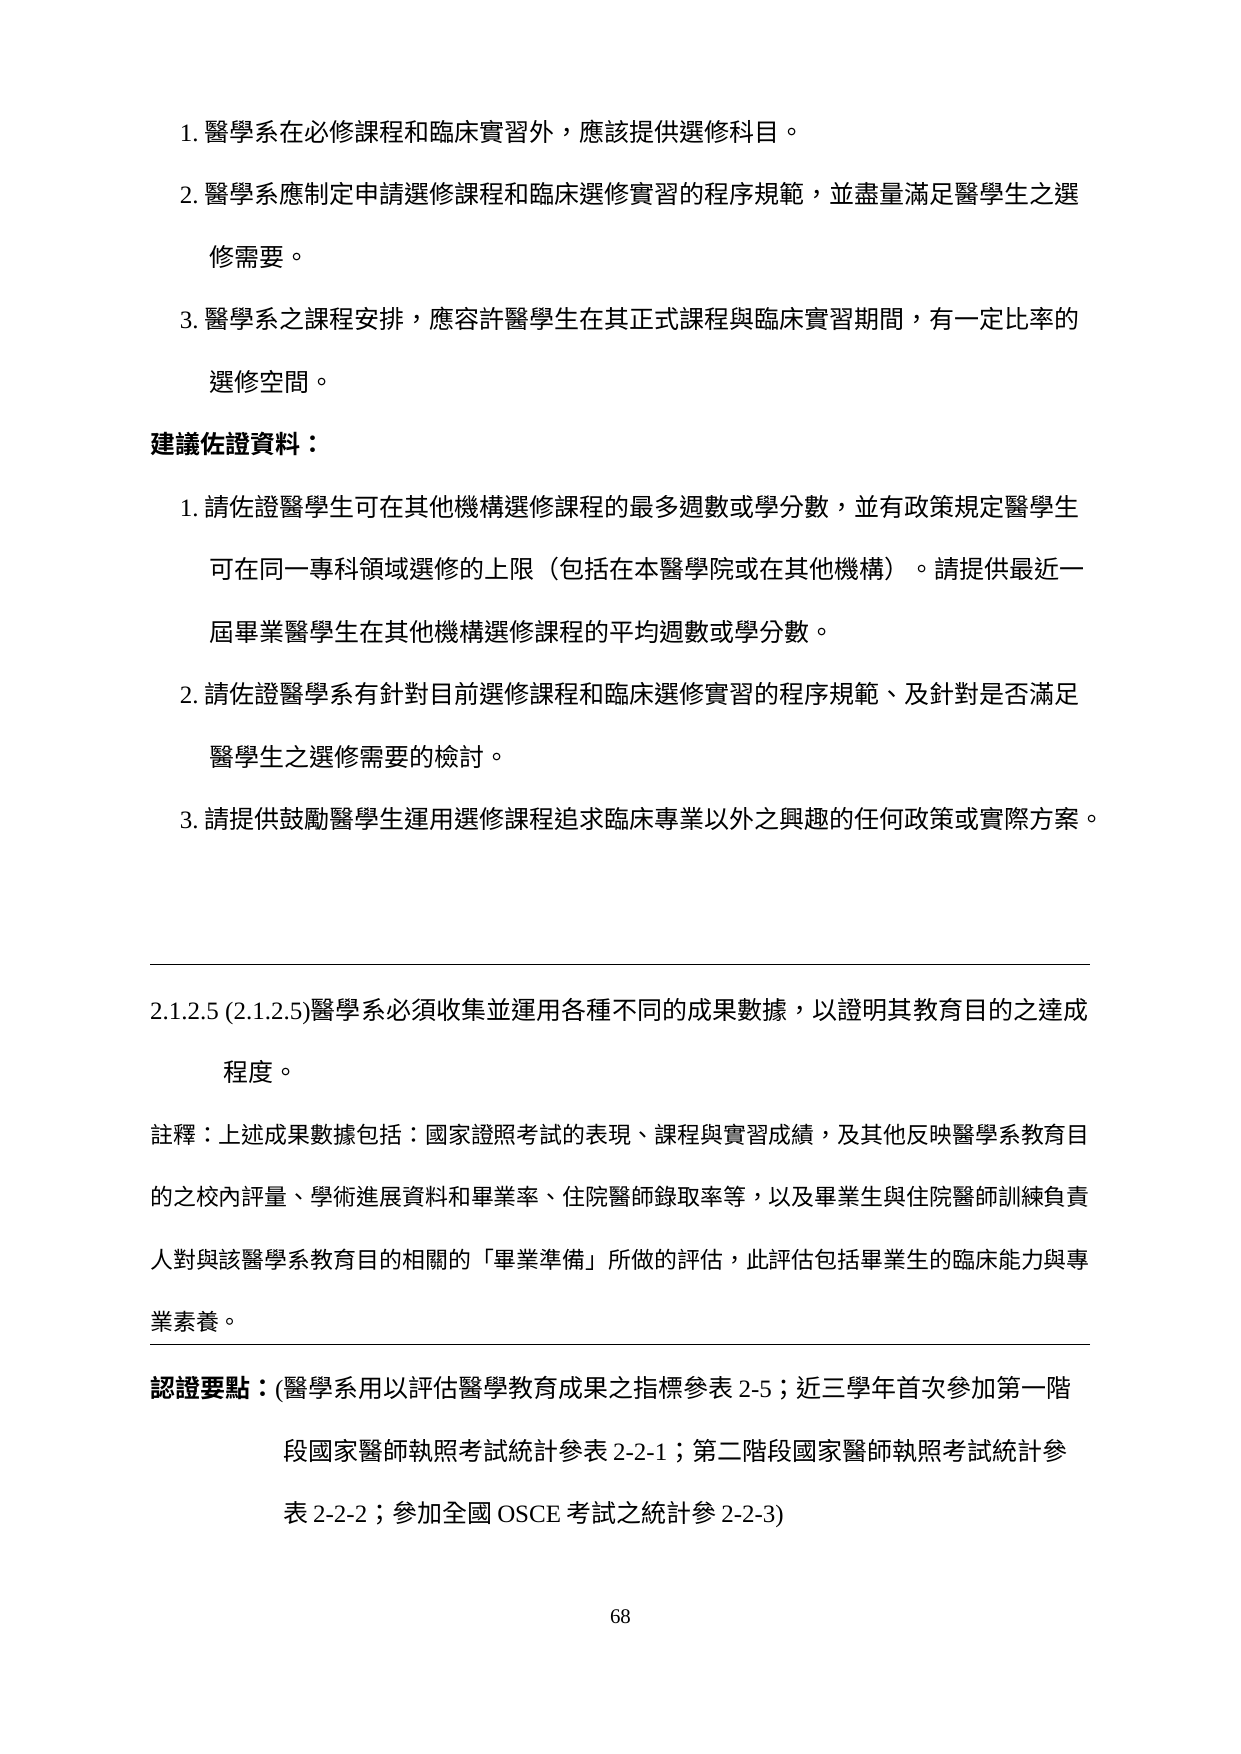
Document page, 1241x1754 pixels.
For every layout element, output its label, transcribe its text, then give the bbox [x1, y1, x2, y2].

list 醫學系應制定申請選修課程和臨床選修實習的程序規範，並盡量滿足醫學生之選修需要。 [179, 151, 1090, 276]
list 請提供鼓勵醫學生運用選修課程追求臨床專業以外之興趣的任何政策或實際方案。 [179, 776, 1090, 839]
text 建議佐證資料： [150, 401, 1090, 464]
list 請佐證醫學生可在其他機構選修課程的最多週數或學分數，並有政策規定醫學生可在同一專科領域選修的上限（包括在本醫學院或在其他機構）。請提供最近一屆畢業醫學生在其他機構選修課程的平均週數或學分數。 [179, 464, 1090, 651]
list 醫學系在必修課程和臨床實習外，應該提供選修科目。 [179, 89, 1090, 151]
text 2.1.2.5 (2.1.2.5)醫學系必須收集並運用各種不同的成果數據，以證明其教育目的之達成程度。 [150, 965, 1090, 1092]
list 醫學系之課程安排，應容許醫學生在其正式課程與臨床實習期間，有一定比率的選修空間。 [179, 276, 1090, 401]
text 認證要點：(醫學系用以評估醫學教育成果之指標參表2-5；近三學年首次參加第一階段國家醫師執照考試統計參表2-2-1；第二階段國家醫師執照考試統計參表2-2-2；參加全國OSCE考試之統計參2-2-3) [150, 1345, 1090, 1532]
text 註釋：上述成果數據包括：國家證照考試的表現、課程與實習成績，及其他反映醫學系教育目的之校內評量、學術進展資料和畢業率、住院醫師錄取率等，以及畢業生與住院醫師訓練負責人對與該醫學系教育目的相關的「畢業準備」所做的評估，此評估包括畢業生的臨床能力與專業素養。 [150, 1092, 1090, 1344]
list 請佐證醫學系有針對目前選修課程和臨床選修實習的程序規範、及針對是否滿足醫學生之選修需要的檢討。 [179, 651, 1090, 776]
